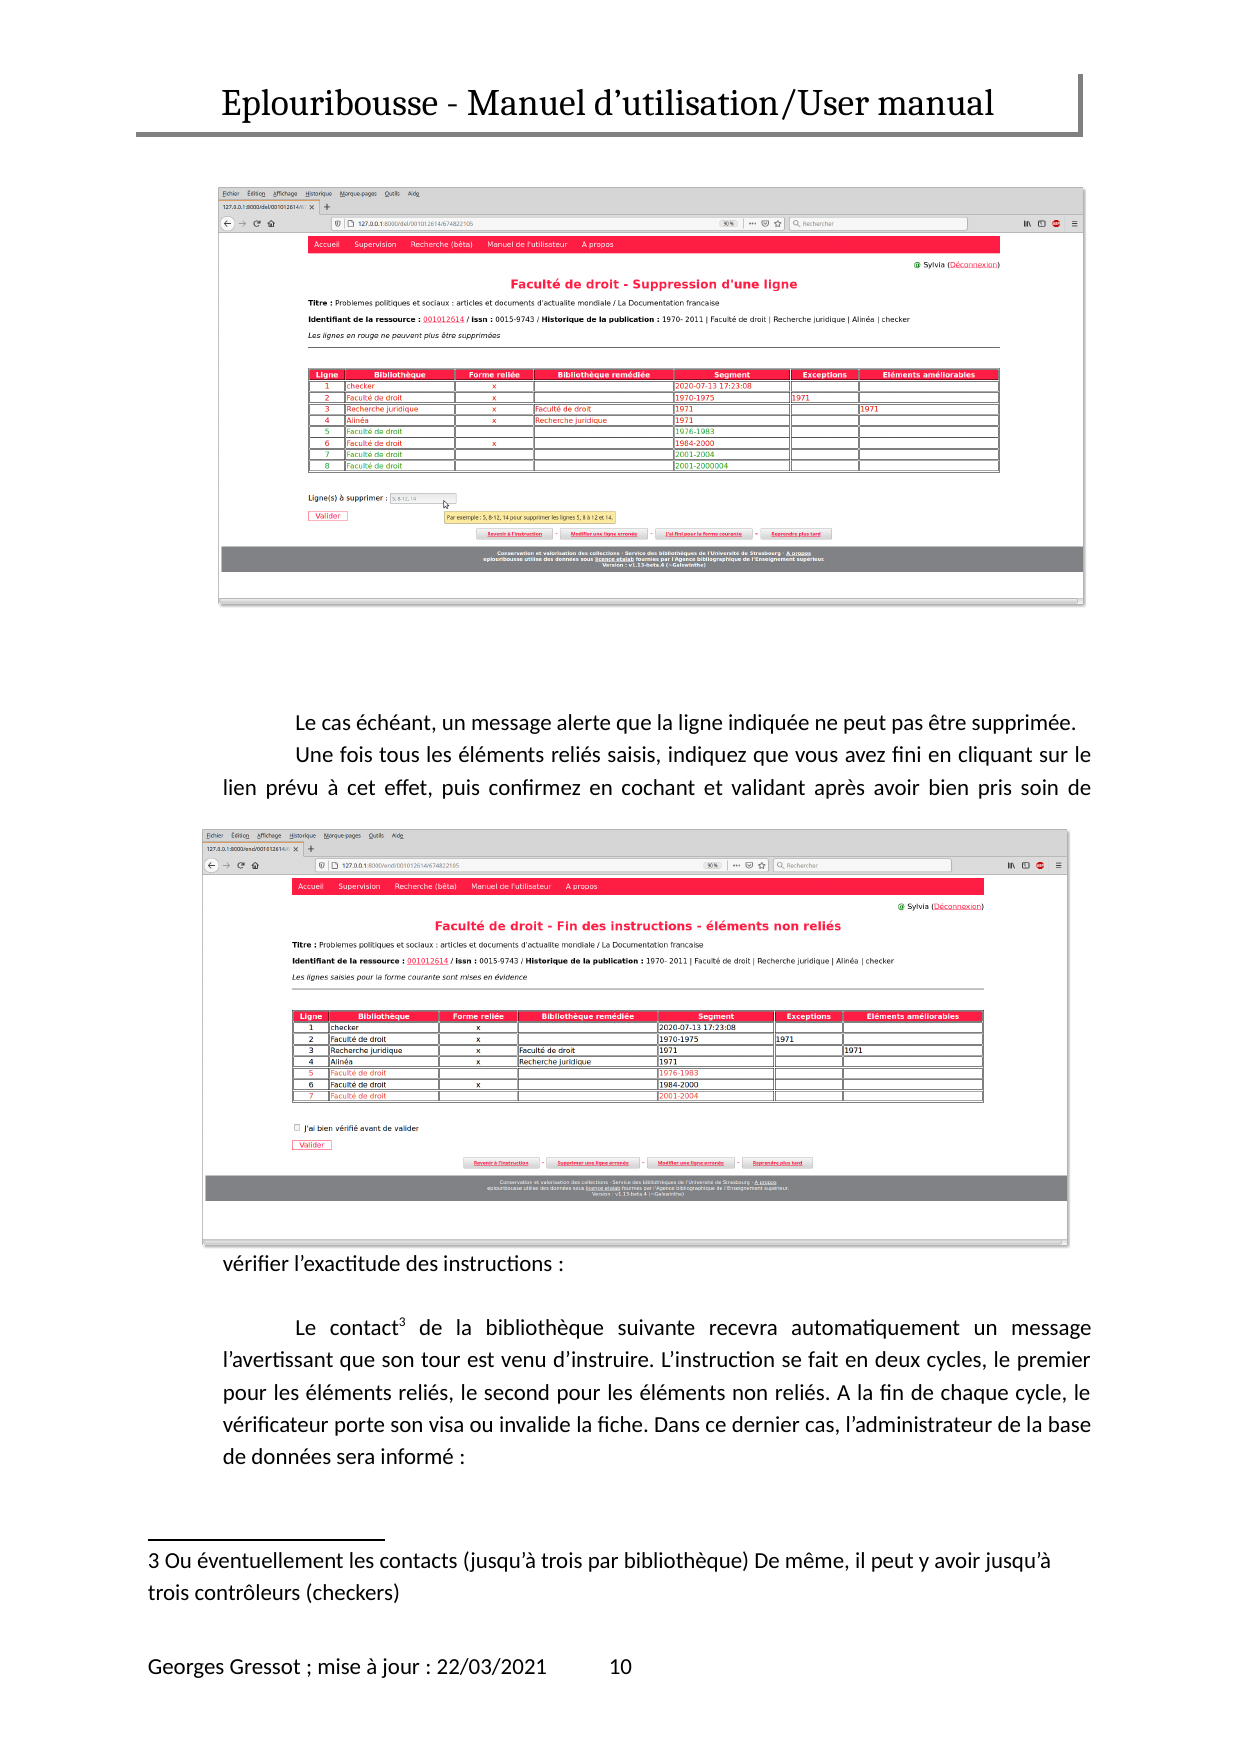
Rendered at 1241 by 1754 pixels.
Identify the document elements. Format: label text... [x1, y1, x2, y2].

list Une fois tous les éléments reliés saisis, indiquez que vous avez fini en cliquant sur le lien prévu à cet effet, puis confirmez en cochant et validant après avoir bien pris soin de vérifier l’exactitude des instructions : [223, 740, 1093, 1277]
list Le cas échéant, un message alerte que la ligne indiquée ne peut pas être supprimée. [223, 708, 1093, 736]
list Le contact de la bibliothèque suivante recevra automatiquement un message l’avertissant que son tour est venu d’instruire. L’instruction se fait en deux cycles, le premier pour les éléments reliés, le second pour les éléments non reliés. A la fin de chaque cycle, le vérificateur porte son visa ou invalide la fiche. Dans ce dernier cas, l’administrateur de la base de données sera informé : [223, 1313, 1093, 1470]
picture [200, 827, 1071, 1249]
picture [216, 185, 1087, 608]
text Ou éventuellement les contacts (jusqu’à trois par bibliothèque) De même, il peut y avoir jusqu’à trois contrôleurs (checkers) [148, 1546, 1093, 1606]
